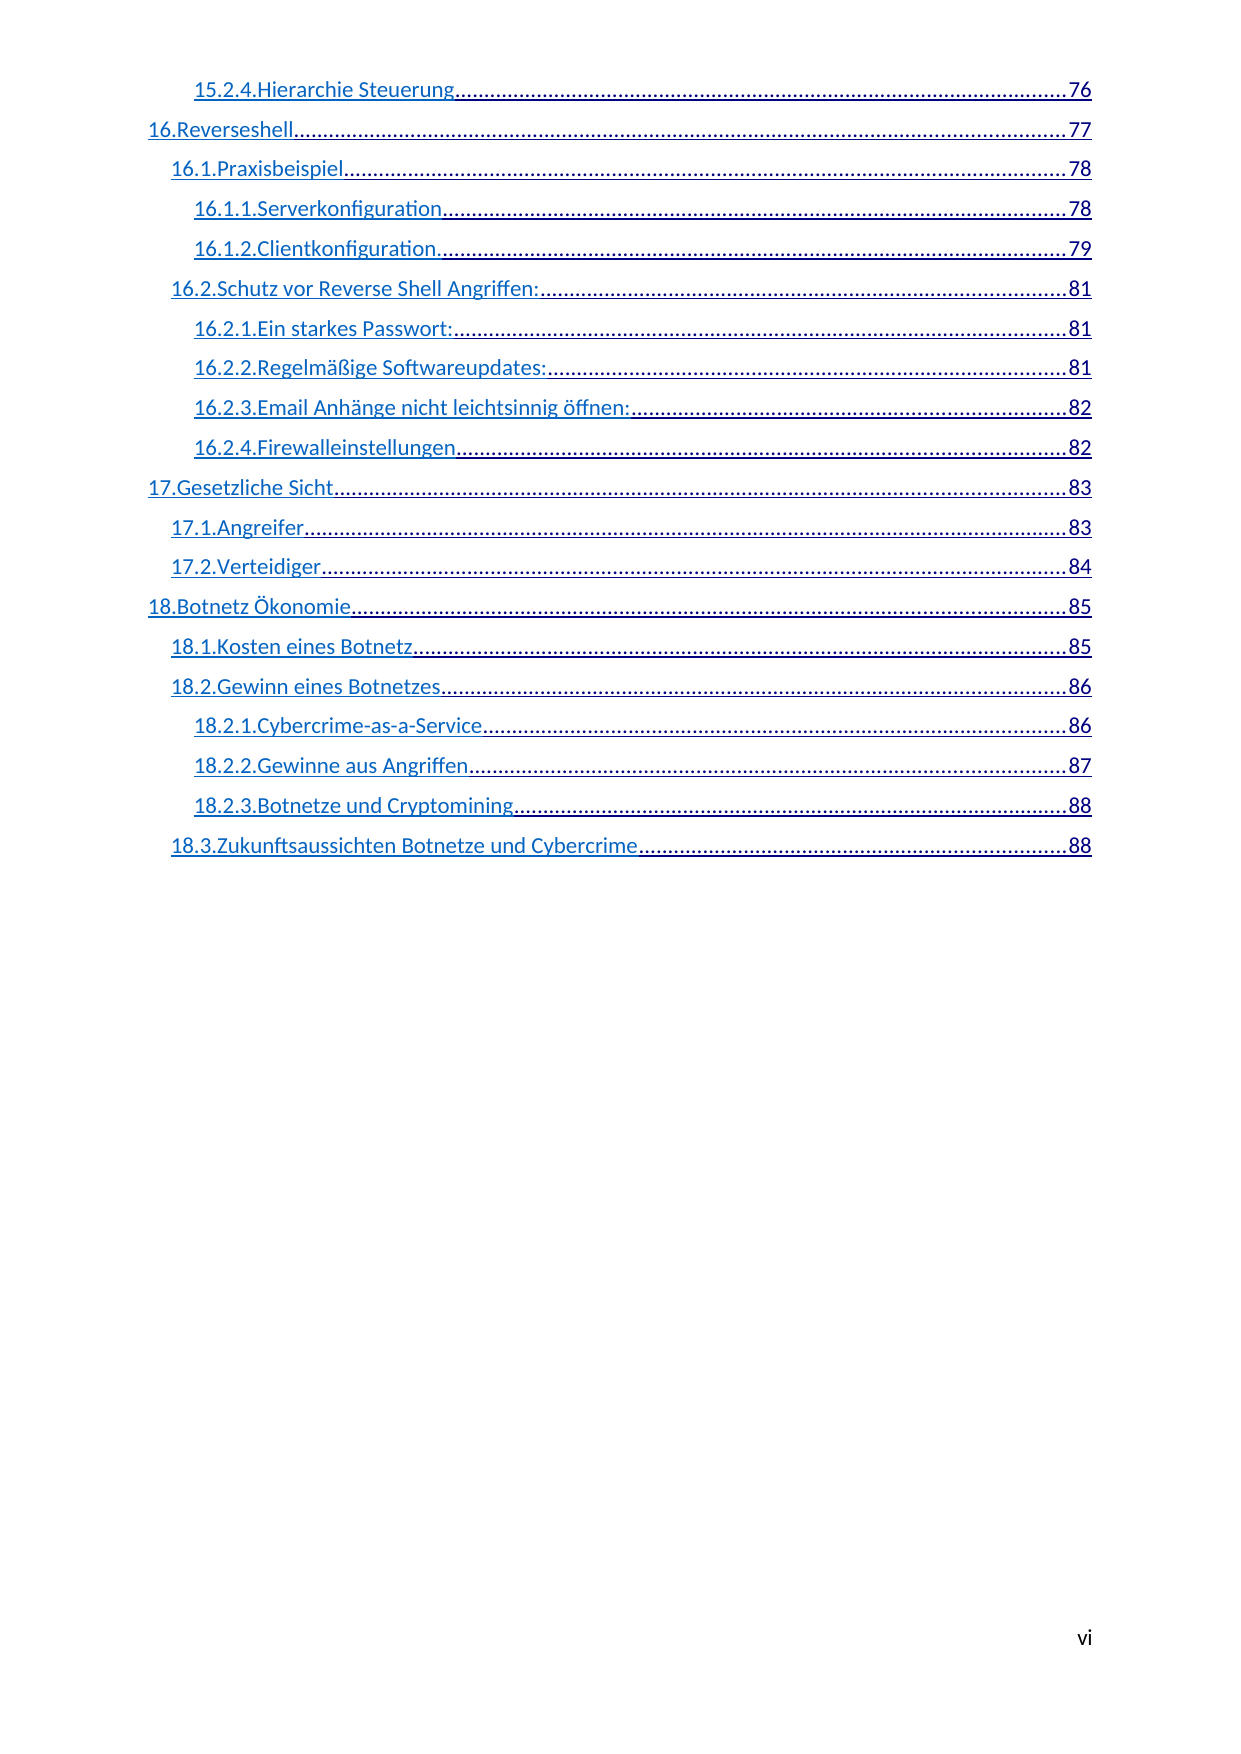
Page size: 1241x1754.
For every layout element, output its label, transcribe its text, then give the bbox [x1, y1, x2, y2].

text 16.Reverseshell 77 [148, 115, 1093, 143]
text 17.2.Verteidiger 84 [171, 552, 1093, 581]
text 16.2.4.Firewalleinstellungen 82 [193, 433, 1093, 461]
text 16.2.1.Ein starkes Passwort: 81 [193, 314, 1093, 342]
text 18.2.3.Botnetze und Cryptomining 88 [193, 791, 1093, 819]
text 15.2.4.Hierarchie Steuerung 76 [193, 75, 1093, 103]
text 17.1.Angreifer 83 [171, 513, 1093, 541]
text 16.1.Praxisbeispiel 78 [171, 154, 1093, 183]
text 18.Botnetz Ökonomie 85 [148, 592, 1093, 620]
text 18.3.Zukunftsaussichten Botnetze und Cybercrime 88 [171, 831, 1093, 859]
text 16.1.2.Clientkonfiguration. 79 [193, 234, 1093, 262]
text 16.2.2.Regelmäßige Softwareupdates: 81 [193, 353, 1093, 382]
text 17.Gesetzliche Sicht 83 [148, 473, 1093, 501]
text 16.1.1.Serverkonfiguration 78 [193, 194, 1093, 222]
text 16.2.Schutz vor Reverse Shell Angriffen: 81 [171, 274, 1093, 302]
text 18.2.Gewinn eines Botnetzes 86 [171, 672, 1093, 700]
text 18.2.2.Gewinne aus Angriffen 87 [193, 751, 1093, 779]
text 16.2.3.Email Anhänge nicht leichtsinnig öffnen: 82 [193, 393, 1093, 421]
text 18.2.1.Cybercrime-as-a-Service 86 [193, 712, 1093, 740]
text 18.1.Kosten eines Botnetz 85 [171, 632, 1093, 660]
